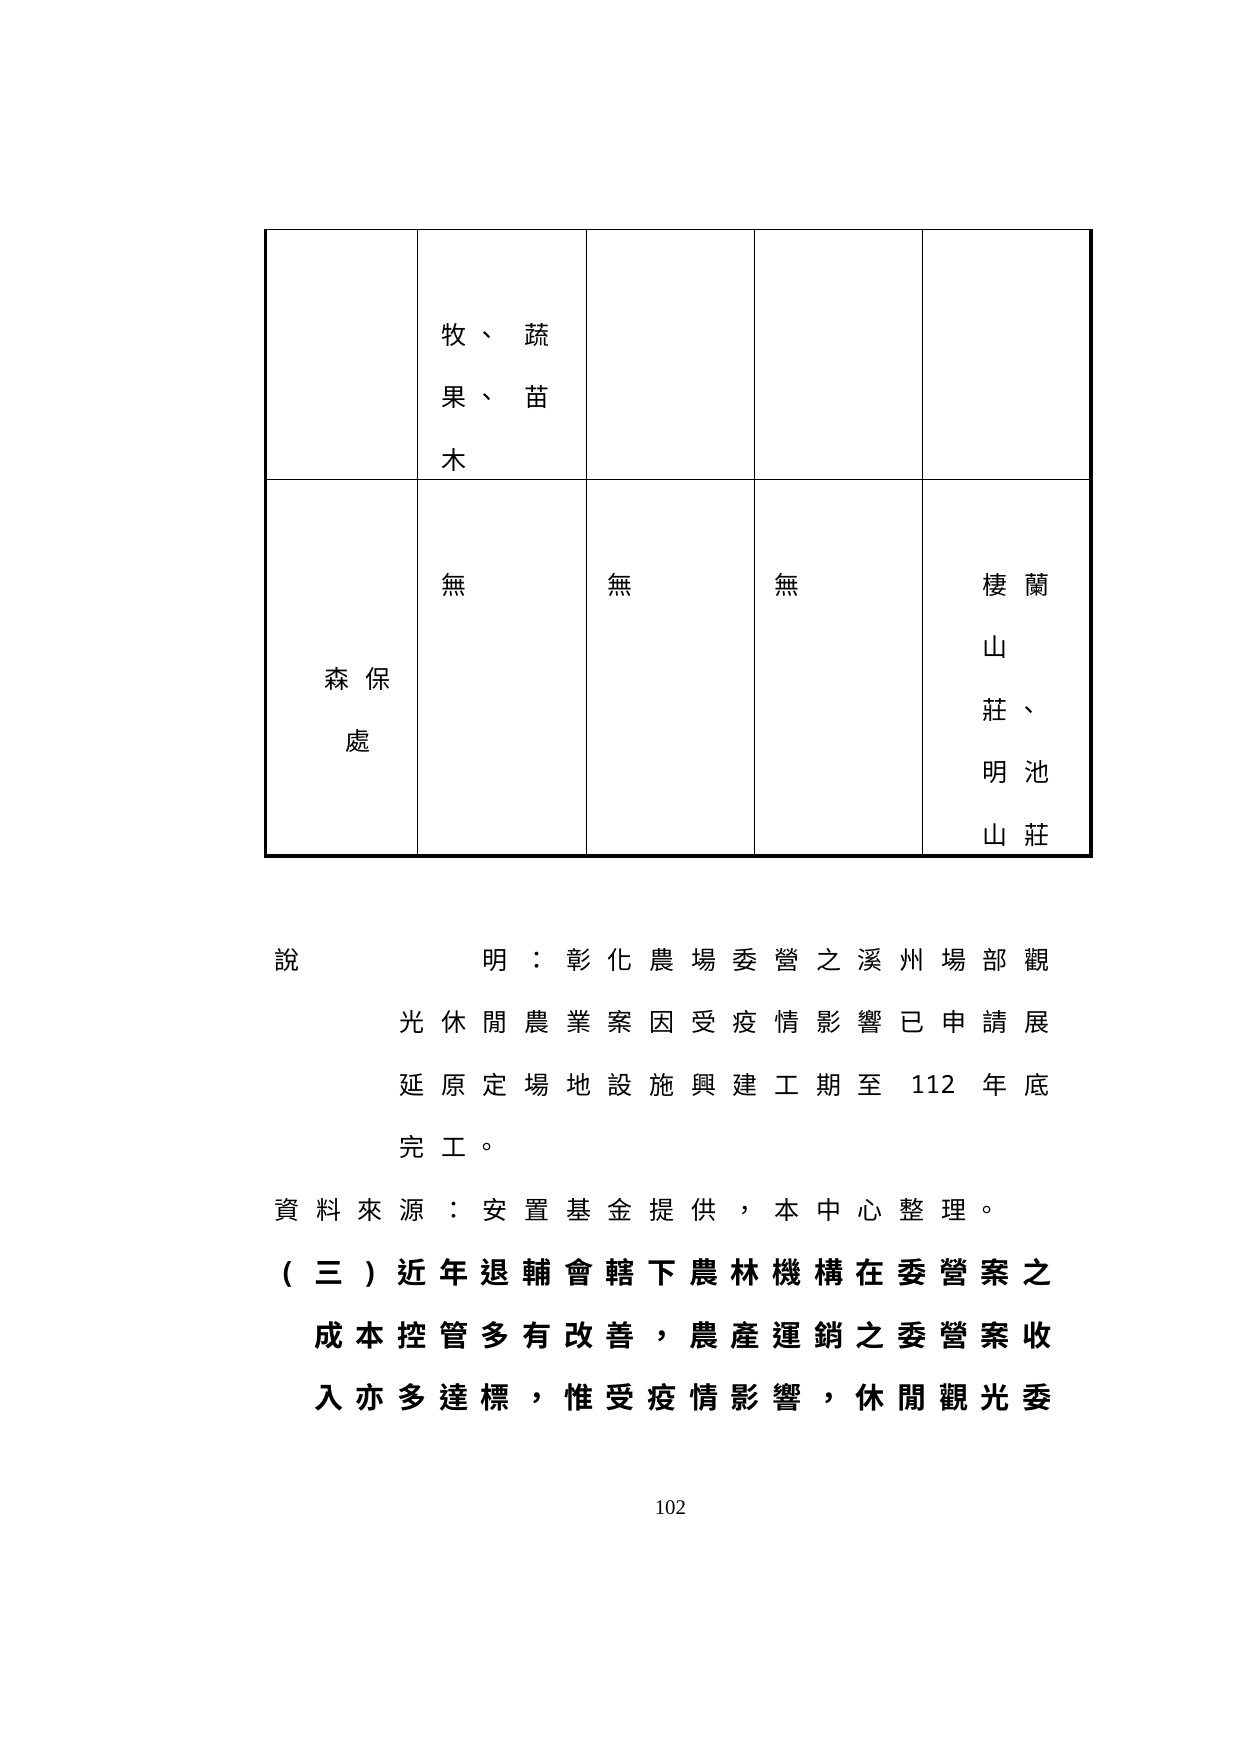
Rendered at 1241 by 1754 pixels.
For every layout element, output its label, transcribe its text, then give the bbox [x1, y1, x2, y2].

table_cell [587, 230, 754, 479]
table_cell 無 [755, 480, 922, 854]
table_cell 森保處 [267, 480, 417, 854]
table_cell 無 [587, 480, 754, 854]
text 說 明：彰化農場委營之溪州場部觀光休閒農業案因受疫情影響已申請展延原定場地設施興建工期至112年底完工。 [253, 917, 1058, 1167]
text (三)近年退輔會轄下農林機構在委營案之成本控管多有改善，農產運銷之委營案收入亦多達標，惟受疫情影響，休閒觀光委 [245, 1229, 1058, 1417]
table_cell 無 [418, 480, 586, 854]
table_cell 牧、蔬果、苗木 [418, 230, 586, 479]
table_cell [923, 230, 1089, 479]
table_cell [755, 230, 922, 479]
table_cell [267, 230, 417, 479]
text 資料來源：安置基金提供，本中心整理。 [249, 1167, 1058, 1229]
table_cell 棲蘭山莊、明池山莊 [923, 480, 1089, 854]
